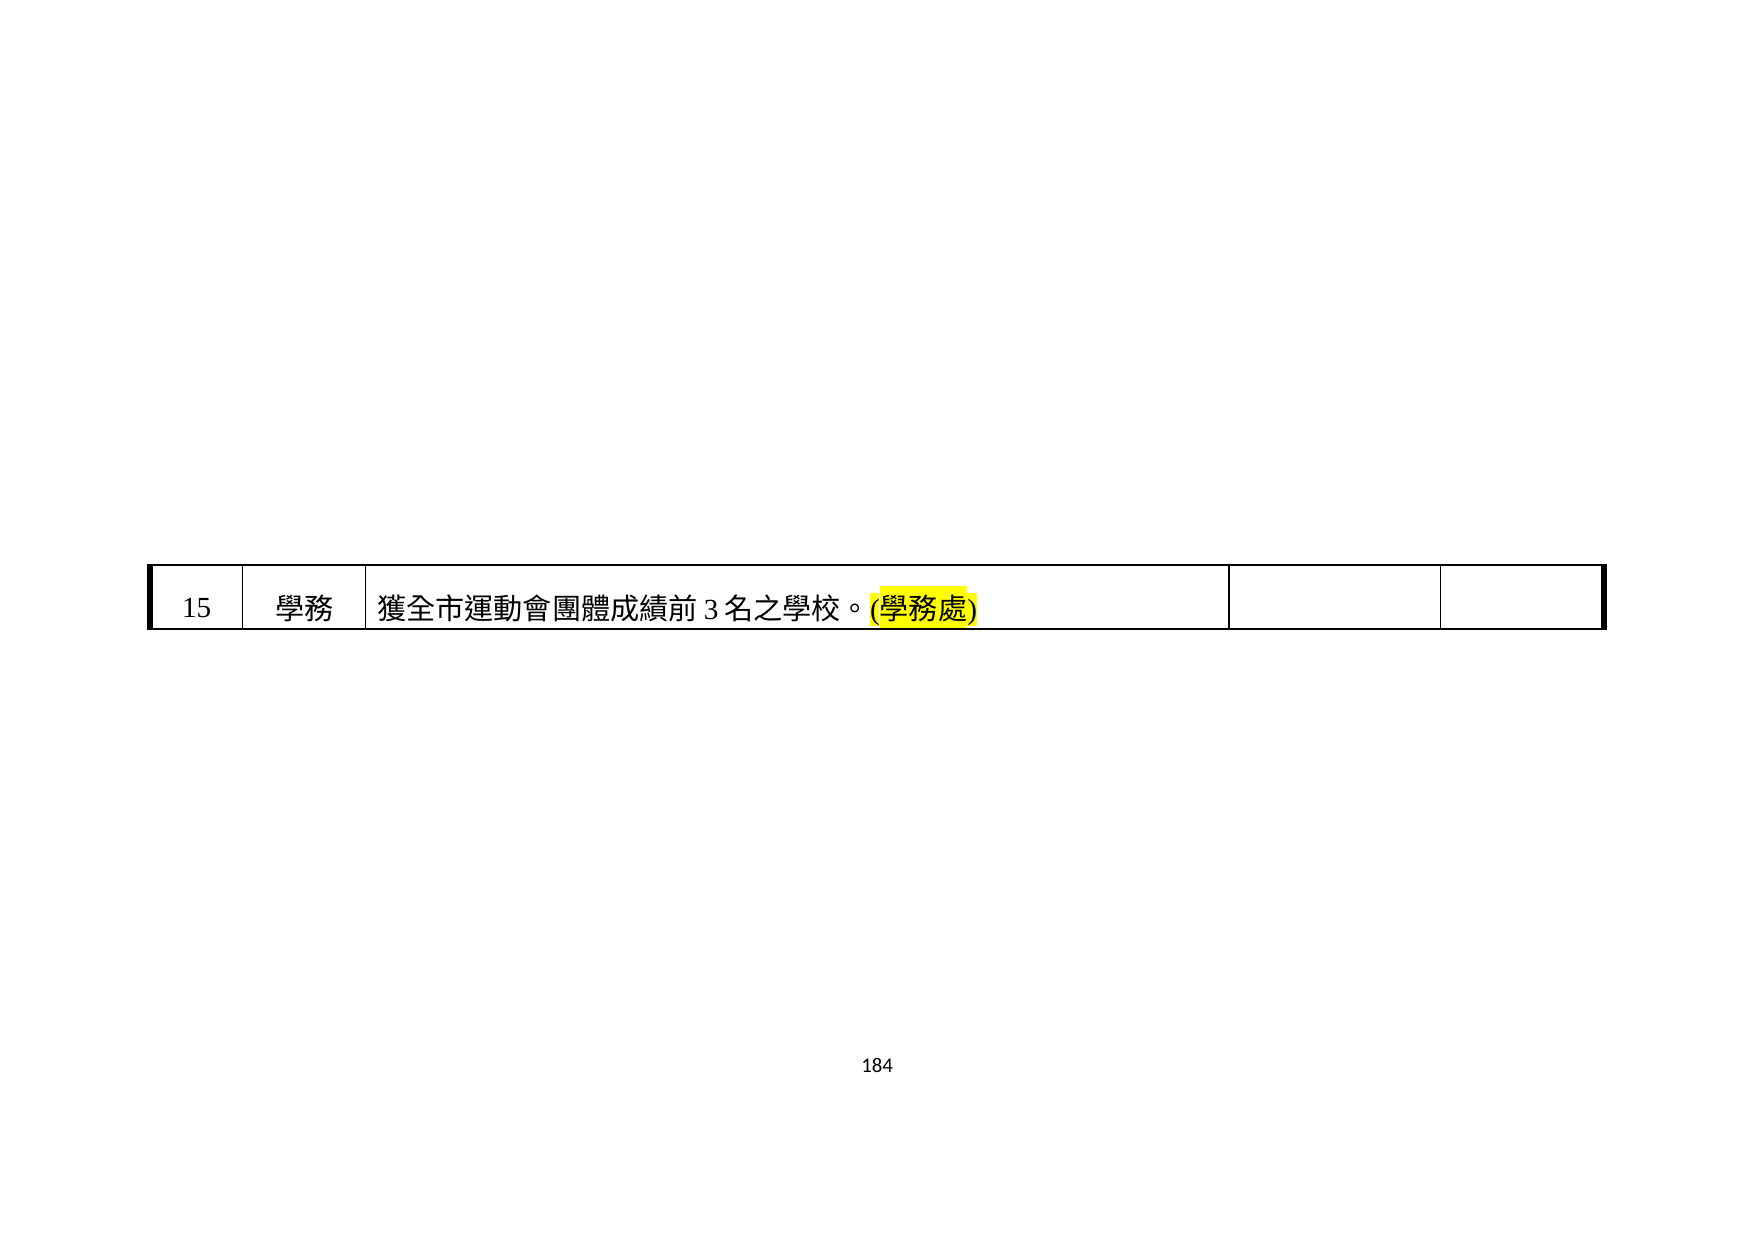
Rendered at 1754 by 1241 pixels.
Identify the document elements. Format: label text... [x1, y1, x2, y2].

table_cell [1441, 566, 1601, 628]
table_cell 15 [153, 566, 242, 628]
table_cell [1230, 566, 1440, 628]
table_cell 學務 [243, 566, 365, 628]
table_cell 獲全市運動會團體成績前3名之學校。(學務處) [366, 566, 1228, 628]
